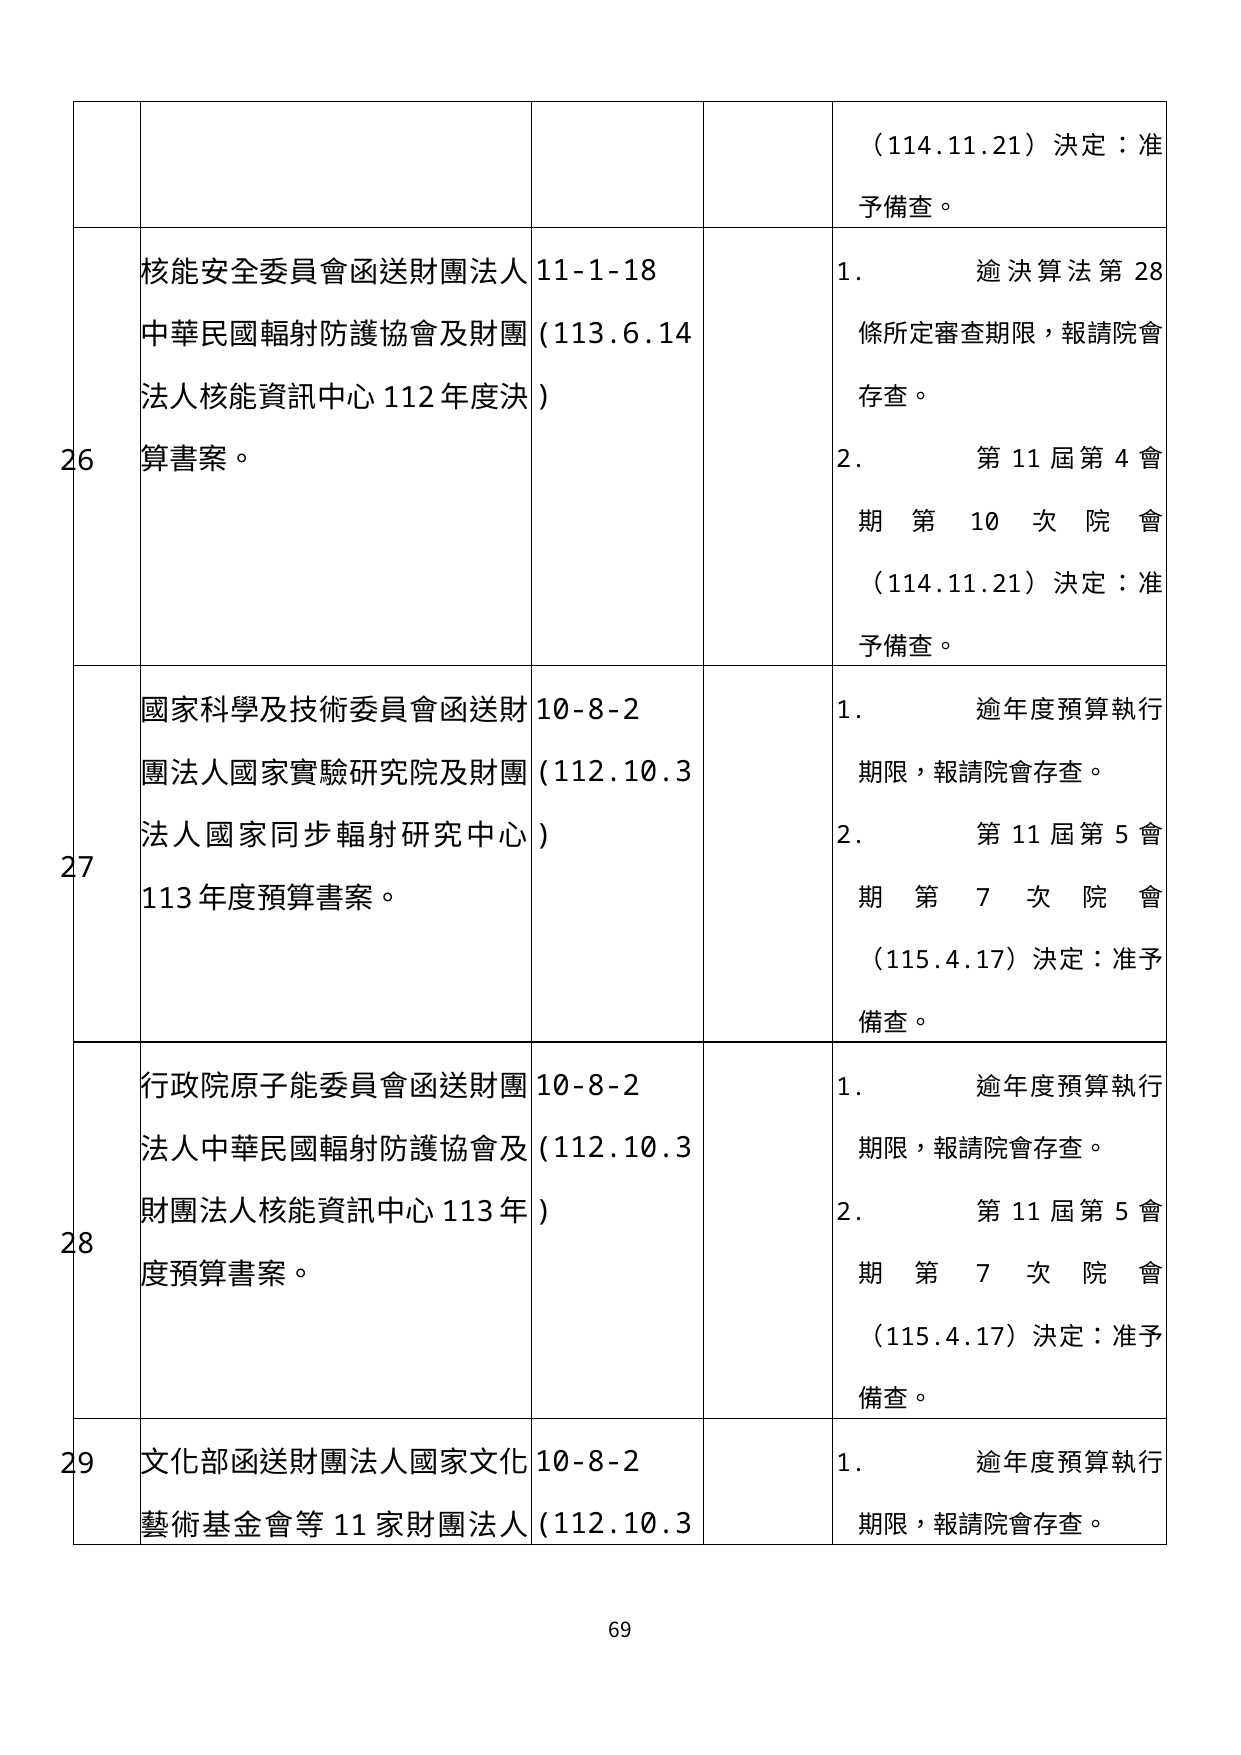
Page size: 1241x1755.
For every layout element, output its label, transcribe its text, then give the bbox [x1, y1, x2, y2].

table_cell [74, 1043, 140, 1417]
table_cell [704, 228, 832, 665]
table_cell [74, 228, 140, 665]
table_cell 1. 逾年度預算執行期限，報請院會存查。 [833, 1419, 1166, 1543]
table_cell [704, 1419, 832, 1543]
table_cell [74, 1419, 140, 1543]
table_cell [141, 102, 531, 227]
table_cell [704, 102, 832, 227]
table_cell 文化部函送財團法人國家文化藝術基金會等11家財團法人 [141, 1419, 531, 1543]
table_cell [74, 102, 140, 227]
table_cell 11-1-18 (113.6.14) [532, 228, 703, 665]
table_cell 1. 逾年度預算執行期限，報請院會存查。 2. 第11屆第5會期第7次院會（115.4.17）決定：准予備查。 [833, 666, 1166, 1041]
table_cell 10-8-2 (112.10.3 [532, 1419, 703, 1543]
table_cell 核能安全委員會函送財團法人中華民國輻射防護協會及財團法人核能資訊中心112年度決算書案。 [141, 228, 531, 665]
table_cell 國家科學及技術委員會函送財團法人國家實驗研究院及財團法人國家同步輻射研究中心113年度預算書案。 [141, 666, 531, 1041]
table_cell [532, 102, 703, 227]
table_cell [74, 666, 140, 1041]
table_cell 1. 逾決算法第28條所定審查期限，報請院會存查。 2. 第11屆第4會期第10次院會（114.11.21）決定：准予備查。 [833, 228, 1166, 665]
table_cell [704, 666, 832, 1041]
table_cell 1. 逾年度預算執行期限，報請院會存查。 2. 第11屆第5會期第7次院會（115.4.17）決定：准予備查。 [833, 1043, 1166, 1417]
table_cell 10-8-2 (112.10.3) [532, 1043, 703, 1417]
table_cell （114.11.21）決定：准予備查。 [833, 102, 1166, 227]
table_cell [704, 1043, 832, 1417]
table_cell 10-8-2 (112.10.3) [532, 666, 703, 1041]
table_cell 行政院原子能委員會函送財團法人中華民國輻射防護協會及財團法人核能資訊中心113年度預算書案。 [141, 1043, 531, 1417]
